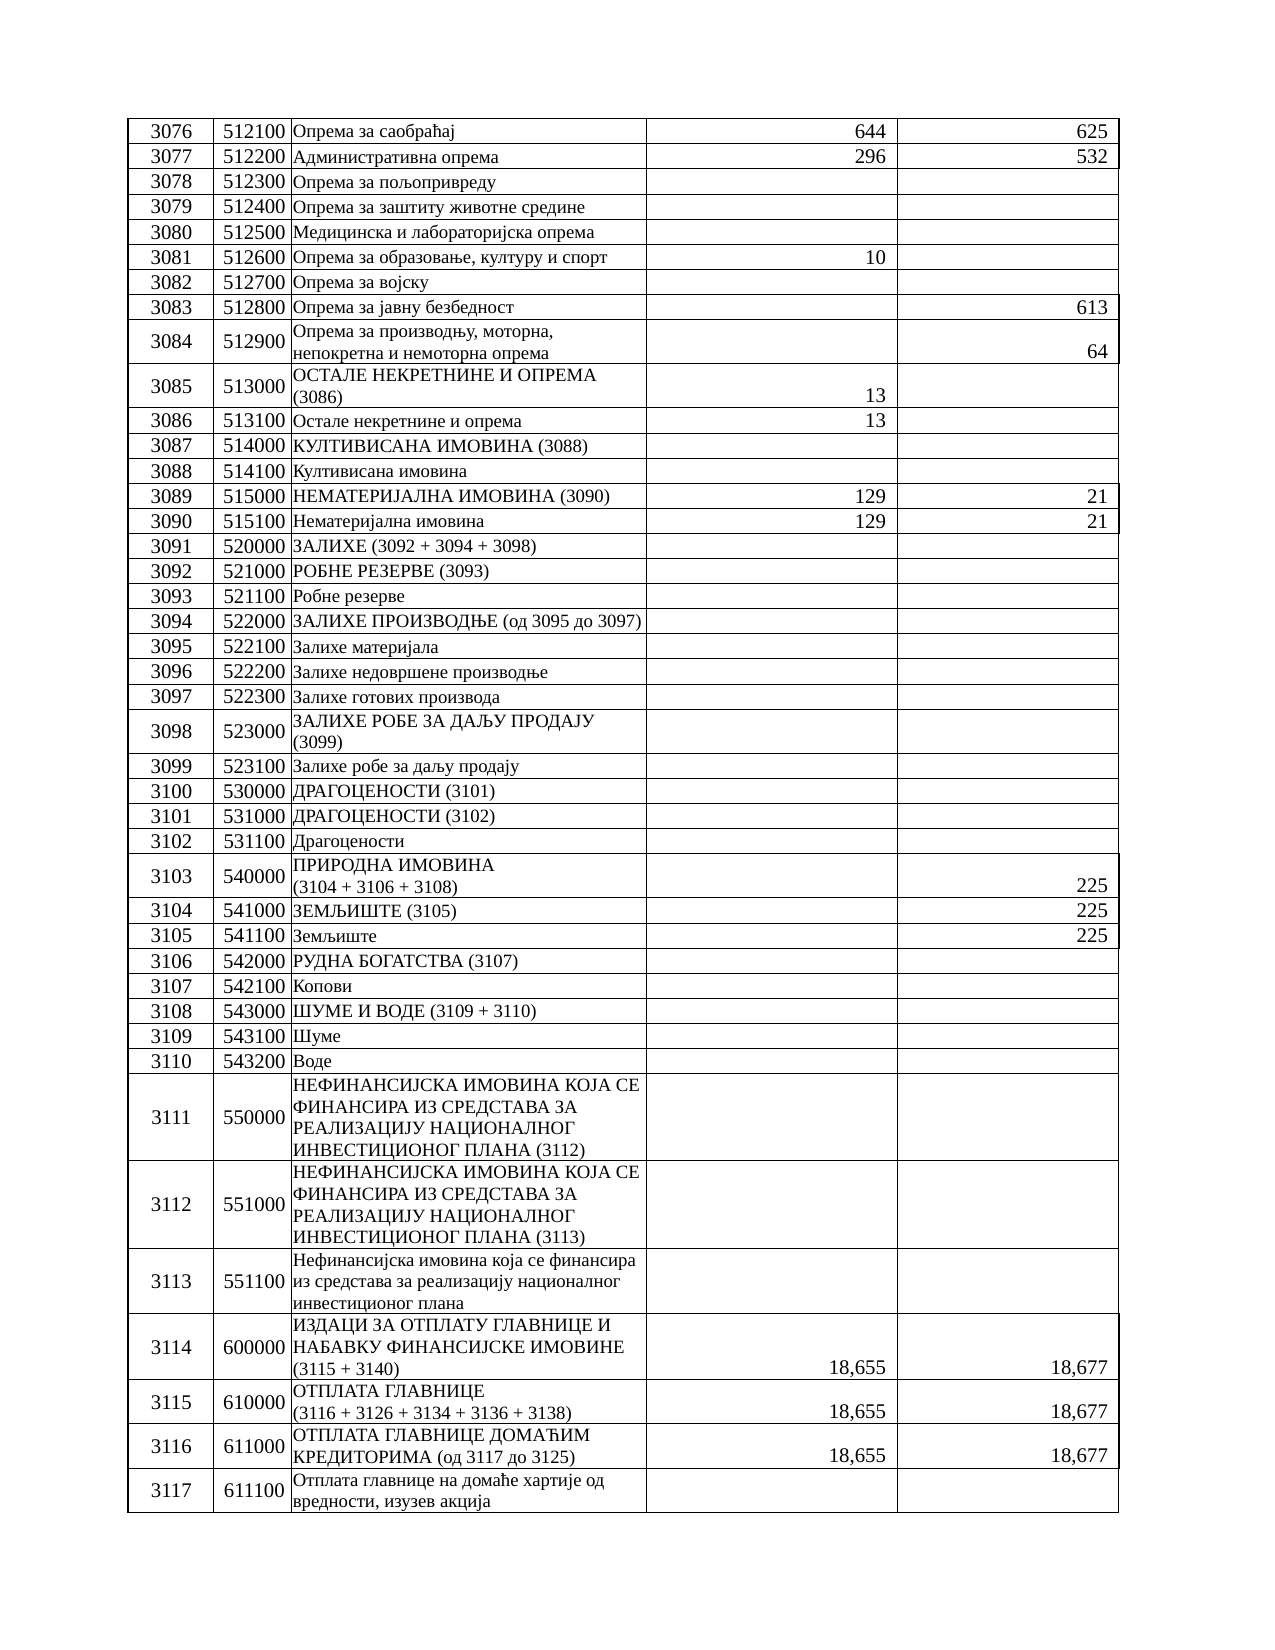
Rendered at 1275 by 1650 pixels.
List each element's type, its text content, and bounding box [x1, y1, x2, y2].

table_cell ОТПЛАТА ГЛАВНИЦЕ ДОМАЋИМ КРЕДИТОРИМА (од 3117 до 3125) [292, 1424, 646, 1467]
table_cell 0 [647, 1161, 897, 1248]
table_cell Залихе готових производа [292, 685, 646, 708]
table_cell 0 [898, 710, 1118, 753]
table_cell 3081 [129, 245, 213, 269]
table_cell 0 [647, 974, 897, 998]
table_cell 610000 [214, 1380, 291, 1423]
table_cell 21 [898, 509, 1118, 533]
table_cell 0 [647, 804, 897, 828]
table_cell 18,677 [898, 1314, 1118, 1379]
table_cell 0 [647, 949, 897, 973]
table_cell 541000 [214, 898, 291, 922]
table_cell 0 [898, 364, 1118, 407]
table_cell 225 [898, 898, 1118, 922]
table_cell 3109 [129, 1024, 213, 1048]
table_cell 514100 [214, 459, 291, 483]
table_cell 0 [898, 779, 1118, 803]
table_cell 3086 [129, 408, 213, 432]
table_cell 3110 [129, 1049, 213, 1073]
table_cell 13 [647, 364, 897, 407]
table_cell 3083 [129, 295, 213, 319]
table_cell 0 [898, 1249, 1118, 1313]
table_cell 3076 [129, 119, 213, 143]
table_cell 0 [898, 584, 1118, 608]
table_cell 0 [647, 559, 897, 583]
table_cell 3084 [129, 320, 213, 363]
table_cell 0 [898, 1161, 1118, 1248]
table_cell РОБНЕ РЕЗЕРВЕ (3093) [292, 559, 646, 583]
table_cell 613 [898, 295, 1118, 319]
table_cell 512500 [214, 220, 291, 244]
table_cell 522300 [214, 685, 291, 708]
table_cell 0 [647, 999, 897, 1023]
table_cell 611100 [214, 1469, 291, 1512]
table_cell 3103 [129, 854, 213, 897]
table_cell Воде [292, 1049, 646, 1073]
table_cell 551000 [214, 1161, 291, 1248]
table_cell Залихе робе за даљу продају [292, 754, 646, 778]
table_cell 543000 [214, 999, 291, 1023]
table_cell Нефинансијска имовина која се финансира из средстава за реализацију националног инвестиционог плана [292, 1249, 646, 1313]
table_cell 3114 [129, 1314, 213, 1379]
table_cell 21 [898, 484, 1118, 508]
table_cell 0 [647, 710, 897, 753]
table_cell 520000 [214, 534, 291, 558]
table_cell 0 [898, 459, 1118, 483]
table_cell 0 [647, 754, 897, 778]
table_cell 512100 [214, 119, 291, 143]
table_cell 521100 [214, 584, 291, 608]
table_cell 3090 [129, 509, 213, 533]
table_cell 515000 [214, 484, 291, 508]
table_cell 512200 [214, 144, 291, 168]
table_cell 18,655 [647, 1424, 897, 1467]
table_cell 3115 [129, 1380, 213, 1423]
table_cell 10 [647, 245, 897, 269]
table_cell 0 [647, 779, 897, 803]
table_cell 0 [898, 1049, 1118, 1073]
table_cell 0 [898, 804, 1118, 828]
table_cell 0 [898, 974, 1118, 998]
table_cell 3117 [129, 1469, 213, 1512]
table_cell 18,677 [898, 1380, 1118, 1423]
table_cell Опрема за производњу, моторна, непокретна и немоторна опрема [292, 320, 646, 363]
table_cell 3079 [129, 195, 213, 218]
table_cell 0 [898, 609, 1118, 633]
table_cell Опрема за образовање, културу и спорт [292, 245, 646, 269]
table_cell 3108 [129, 999, 213, 1023]
table_cell 296 [647, 144, 897, 168]
table_cell 3089 [129, 484, 213, 508]
table_cell 512300 [214, 169, 291, 193]
table_cell 0 [647, 195, 897, 218]
table_cell 0 [898, 434, 1118, 457]
table_cell 0 [898, 754, 1118, 778]
table_cell 0 [647, 659, 897, 683]
table_cell 512700 [214, 270, 291, 294]
table_cell ИЗДАЦИ ЗА ОТПЛАТУ ГЛАВНИЦЕ И НАБАВКУ ФИНАНСИЈСКЕ ИМОВИНЕ (3115 + 3140) [292, 1314, 646, 1379]
table_cell 3082 [129, 270, 213, 294]
table_cell 3091 [129, 534, 213, 558]
table_cell 3088 [129, 459, 213, 483]
table_cell ДРАГОЦЕНОСТИ (3102) [292, 804, 646, 828]
table_cell 3102 [129, 829, 213, 853]
table_cell 3107 [129, 974, 213, 998]
table_cell 64 [898, 320, 1118, 363]
table_cell 18,677 [898, 1424, 1118, 1467]
table_cell 0 [647, 320, 897, 363]
table_cell 0 [898, 634, 1118, 658]
table_cell 3113 [129, 1249, 213, 1313]
table_cell 540000 [214, 854, 291, 897]
table_cell 521000 [214, 559, 291, 583]
table_cell 0 [647, 609, 897, 633]
table_cell Остале некретнине и опрема [292, 408, 646, 432]
table_cell 0 [898, 270, 1118, 294]
table_cell 3111 [129, 1074, 213, 1160]
table_cell 3116 [129, 1424, 213, 1467]
table_cell 3105 [129, 924, 213, 947]
table_cell 523100 [214, 754, 291, 778]
table_cell 522000 [214, 609, 291, 633]
table_cell 0 [647, 829, 897, 853]
table_cell 551100 [214, 1249, 291, 1313]
table_cell ШУМЕ И ВОДЕ (3109 + 3110) [292, 999, 646, 1023]
table_cell 3106 [129, 949, 213, 973]
table_cell Земљиште [292, 924, 646, 947]
table_cell 530000 [214, 779, 291, 803]
table_cell 3100 [129, 779, 213, 803]
table_cell 0 [647, 169, 897, 193]
table_cell 225 [898, 854, 1118, 897]
table_cell 0 [898, 559, 1118, 583]
table_cell 0 [647, 898, 897, 922]
table_cell НЕФИНАНСИЈСКА ИМОВИНА КОЈА СЕ ФИНАНСИРА ИЗ СРЕДСТАВА ЗА РЕАЛИЗАЦИЈУ НАЦИОНАЛНОГ ИНВЕСТИЦИОНОГ ПЛАНА (3113) [292, 1161, 646, 1248]
table_cell 611000 [214, 1424, 291, 1467]
table_cell 0 [647, 459, 897, 483]
table_cell Залихе материјала [292, 634, 646, 658]
table_cell 0 [647, 1469, 897, 1512]
table_cell 18,655 [647, 1314, 897, 1379]
table_cell НЕМАТЕРИЈАЛНА ИМОВИНА (3090) [292, 484, 646, 508]
table_cell 3104 [129, 898, 213, 922]
table_cell 512400 [214, 195, 291, 218]
table_cell ДРАГОЦЕНОСТИ (3101) [292, 779, 646, 803]
table_cell Залихе недовршене производње [292, 659, 646, 683]
table_cell 515100 [214, 509, 291, 533]
table_cell 129 [647, 509, 897, 533]
table_cell 514000 [214, 434, 291, 457]
table_cell 522100 [214, 634, 291, 658]
table_cell 543100 [214, 1024, 291, 1048]
table_cell 3099 [129, 754, 213, 778]
table_cell Нематеријална имовина [292, 509, 646, 533]
table_cell 3093 [129, 584, 213, 608]
table_cell 3087 [129, 434, 213, 457]
table_cell 0 [898, 245, 1118, 269]
table_cell Отплата главнице на домаће хартије од вредности, изузев акција [292, 1469, 646, 1512]
table_cell 625 [898, 119, 1118, 143]
table_cell 0 [647, 1024, 897, 1048]
table_cell 513100 [214, 408, 291, 432]
table_cell ОТПЛАТА ГЛАВНИЦЕ (3116 + 3126 + 3134 + 3136 + 3138) [292, 1380, 646, 1423]
table_cell Опрема за јавну безбедност [292, 295, 646, 319]
table_cell 0 [647, 295, 897, 319]
table_cell 3077 [129, 144, 213, 168]
table_cell 3098 [129, 710, 213, 753]
table_cell 0 [898, 534, 1118, 558]
table_cell Медицинска и лабораторијска опрема [292, 220, 646, 244]
table_cell 3097 [129, 685, 213, 708]
table_cell Опрема за заштиту животне средине [292, 195, 646, 218]
table_cell 531100 [214, 829, 291, 853]
table_cell 0 [647, 270, 897, 294]
table_cell 542000 [214, 949, 291, 973]
table_cell 0 [898, 685, 1118, 708]
table_cell 0 [898, 1024, 1118, 1048]
table_cell 0 [647, 584, 897, 608]
table_cell 0 [898, 1469, 1118, 1512]
table_cell РУДНА БОГАТСТВА (3107) [292, 949, 646, 973]
table_cell 3112 [129, 1161, 213, 1248]
table_cell 0 [647, 854, 897, 897]
table_cell 512600 [214, 245, 291, 269]
table_cell 513000 [214, 364, 291, 407]
table_cell НЕФИНАНСИЈСКА ИМОВИНА КОЈА СЕ ФИНАНСИРА ИЗ СРЕДСТАВА ЗА РЕАЛИЗАЦИЈУ НАЦИОНАЛНОГ ИНВЕСТИЦИОНОГ ПЛАНА (3112) [292, 1074, 646, 1160]
table_cell КУЛТИВИСАНА ИМОВИНА (3088) [292, 434, 646, 457]
table_cell ЗАЛИХЕ РОБЕ ЗА ДАЉУ ПРОДАЈУ (3099) [292, 710, 646, 753]
table_cell 0 [647, 685, 897, 708]
table_cell Административна опрема [292, 144, 646, 168]
table_cell Робне резерве [292, 584, 646, 608]
table_cell 531000 [214, 804, 291, 828]
table_cell Шуме [292, 1024, 646, 1048]
table_cell 0 [647, 1049, 897, 1073]
table_cell 13 [647, 408, 897, 432]
table_cell 0 [898, 659, 1118, 683]
table_cell 3092 [129, 559, 213, 583]
table_cell 600000 [214, 1314, 291, 1379]
table_cell 532 [898, 144, 1118, 168]
table_cell 550000 [214, 1074, 291, 1160]
table_cell Драгоцености [292, 829, 646, 853]
table_cell 512900 [214, 320, 291, 363]
table_cell 542100 [214, 974, 291, 998]
table_cell 129 [647, 484, 897, 508]
table_cell 0 [647, 1074, 897, 1160]
table_cell 0 [898, 1074, 1118, 1160]
table_cell 0 [647, 1249, 897, 1313]
table_cell ЗАЛИХЕ ПРОИЗВОДЊЕ (од 3095 до 3097) [292, 609, 646, 633]
table_cell 512800 [214, 295, 291, 319]
table_cell 3080 [129, 220, 213, 244]
table_cell 543200 [214, 1049, 291, 1073]
table_cell 0 [647, 434, 897, 457]
table_cell 523000 [214, 710, 291, 753]
table_cell ПРИРОДНА ИМОВИНА (3104 + 3106 + 3108) [292, 854, 646, 897]
table_cell 0 [647, 534, 897, 558]
table_cell 522200 [214, 659, 291, 683]
table_cell 0 [898, 949, 1118, 973]
table_cell 3085 [129, 364, 213, 407]
table_cell Опрема за саобраћај [292, 119, 646, 143]
table_cell 3095 [129, 634, 213, 658]
table_cell 0 [647, 924, 897, 947]
table_cell 18,655 [647, 1380, 897, 1423]
table_cell 3094 [129, 609, 213, 633]
table_cell 0 [647, 634, 897, 658]
table_cell Копови [292, 974, 646, 998]
table_cell 0 [898, 999, 1118, 1023]
table_cell 0 [898, 829, 1118, 853]
table_cell 3096 [129, 659, 213, 683]
table_cell 3078 [129, 169, 213, 193]
table_cell ЗАЛИХЕ (3092 + 3094 + 3098) [292, 534, 646, 558]
table_cell ОСТАЛЕ НЕКРЕТНИНЕ И ОПРЕМА (3086) [292, 364, 646, 407]
table_cell 541100 [214, 924, 291, 947]
table_cell 0 [898, 220, 1118, 244]
table_cell 225 [898, 924, 1118, 947]
table_cell Опрема за војску [292, 270, 646, 294]
table_cell 0 [898, 195, 1118, 218]
table_cell Опрема за пољопривреду [292, 169, 646, 193]
table_cell ЗЕМЉИШТЕ (3105) [292, 898, 646, 922]
table_cell Култивисана имовина [292, 459, 646, 483]
table_cell 644 [647, 119, 897, 143]
table_cell 0 [898, 408, 1118, 432]
table_cell 0 [898, 169, 1118, 193]
table_cell 0 [647, 220, 897, 244]
table_cell 3101 [129, 804, 213, 828]
